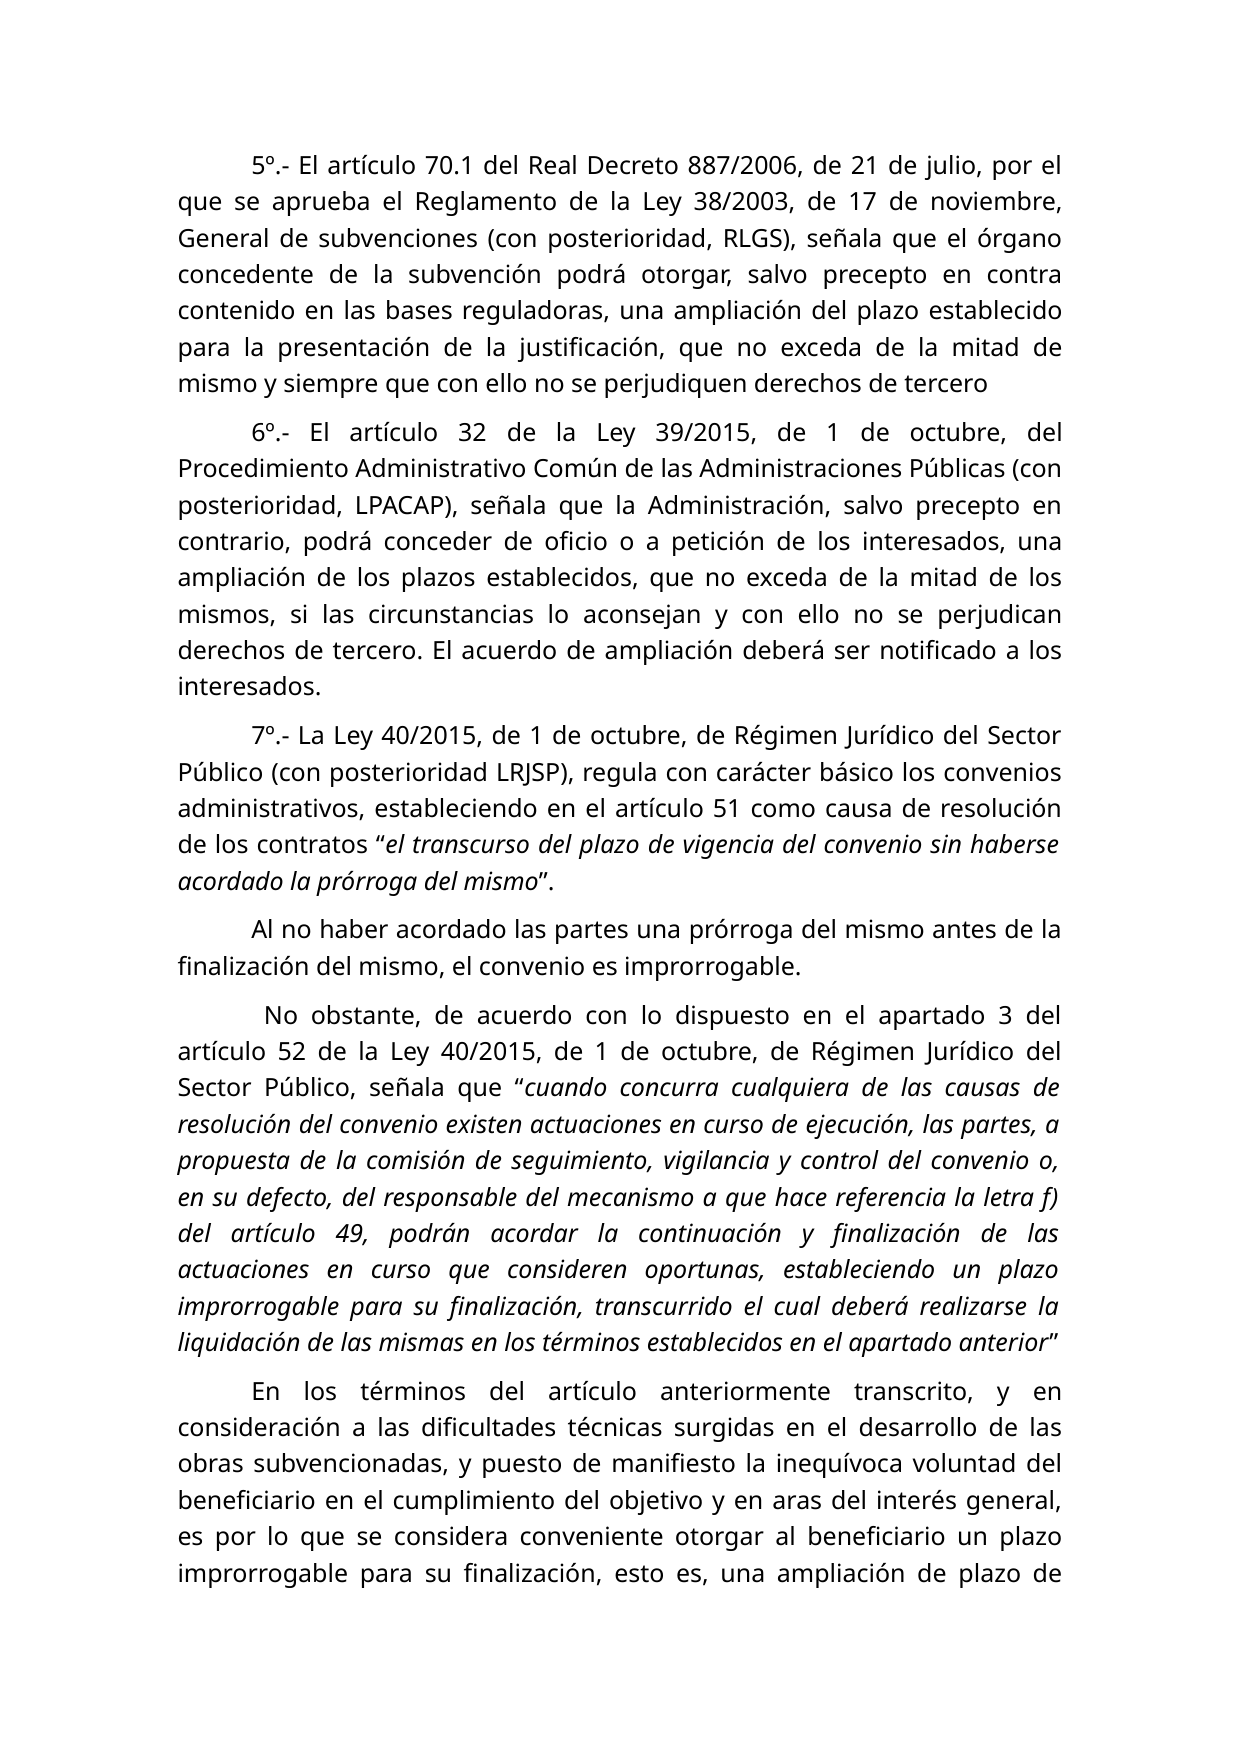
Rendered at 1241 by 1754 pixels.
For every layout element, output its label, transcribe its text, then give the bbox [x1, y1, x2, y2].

text 6º.- El artículo 32 de la Ley 39/2015, de 1 de octubre, del Procedimiento Administrativo Común de las Administraciones Públicas (con posterioridad, LPACAP), señala que la Administración, salvo precepto en contrario, podrá conceder de oficio o a petición de los interesados, una ampliación de los plazos establecidos, que no exceda de la mitad de los mismos, si las circunstancias lo aconsejan y con ello no se perjudican derechos de tercero. El acuerdo de ampliación deberá ser notificado a los interesados. [177, 414, 1063, 703]
text 7º.- La Ley 40/2015, de 1 de octubre, de Régimen Jurídico del Sector Público (con posterioridad LRJSP), regula con carácter básico los convenios administrativos, estableciendo en el artículo 51 como causa de resolución de los contratos “el transcurso del plazo de vigencia del convenio sin haberse acordado la prórroga del mismo”. [177, 718, 1063, 897]
text 5º.- El artículo 70.1 del Real Decreto 887/2006, de 21 de julio, por el que se aprueba el Reglamento de la Ley 38/2003, de 17 de noviembre, General de subvenciones (con posterioridad, RLGS), señala que el órgano concedente de la subvención podrá otorgar, salvo precepto en contra contenido en las bases reguladoras, una ampliación del plazo establecido para la presentación de la justificación, que no exceda de la mitad de mismo y siempre que con ello no se perjudiquen derechos de tercero [177, 148, 1063, 400]
text En los términos del artículo anteriormente transcrito, y en consideración a las dificultades técnicas surgidas en el desarrollo de las obras subvencionadas, y puesto de manifiesto la inequívoca voluntad del beneficiario en el cumplimiento del objetivo y en aras del interés general, es por lo que se considera conveniente otorgar al beneficiario un plazo improrrogable para su finalización, esto es, una ampliación de plazo de [177, 1373, 1063, 1589]
text No obstante, de acuerdo con lo dispuesto en el apartado 3 del artículo 52 de la Ley 40/2015, de 1 de octubre, de Régimen Jurídico del Sector Público, señala que “cuando concurra cualquiera de las causas de resolución del convenio existen actuaciones en curso de ejecución, las partes, a propuesta de la comisión de seguimiento, vigilancia y control del convenio o, en su defecto, del responsable del mecanismo a que hace referencia la letra f) del artículo 49, podrán acordar la continuación y finalización de las actuaciones en curso que consideren oportunas, estableciendo un plazo improrrogable para su finalización, transcurrido el cual deberá realizarse la liquidación de las mismas en los términos establecidos en el apartado anterior” [177, 997, 1063, 1359]
text Al no haber acordado las partes una prórroga del mismo antes de la finalización del mismo, el convenio es improrrogable. [177, 912, 1063, 983]
